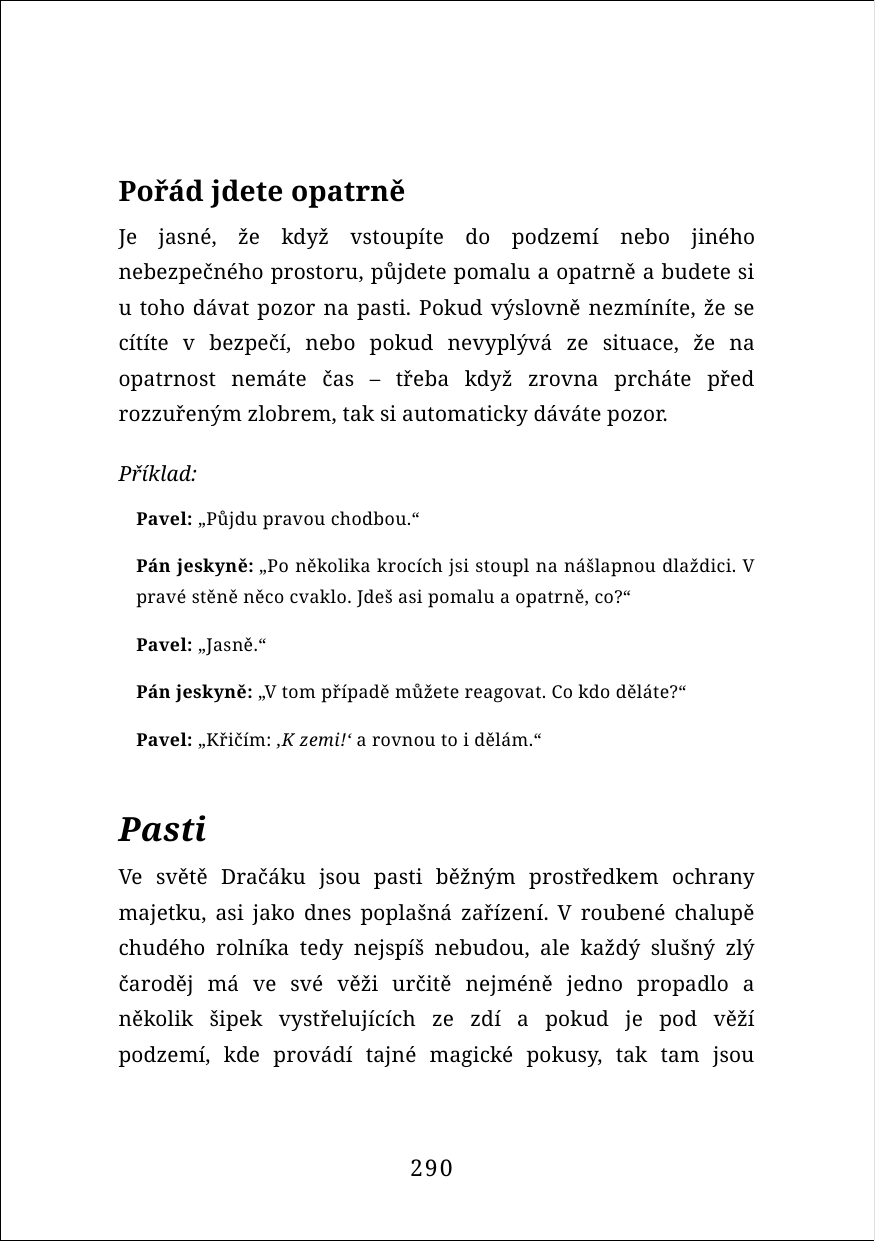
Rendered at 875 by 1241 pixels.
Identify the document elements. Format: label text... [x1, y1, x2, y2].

text Pavel: „Křičím: ‚K zemi!‘ a rovnou to i dělám.“ [136, 728, 756, 752]
text Pán jeskyně: „V tom případě můžete reagovat. Co kdo děláte?“ [136, 680, 756, 704]
text Pán jeskyně: „Po několika krocích jsi stoupl na nášlapnou dlaždici. V pravé stěně něco cvaklo. Jdeš asi pomalu a opatrně, co?“ [136, 554, 756, 608]
text Ve světě Dračáku jsou pasti běžným prostředkem ochrany majetku, asi jako dnes poplašná zařízení. V roubené chalupě chudého rolníka tedy nejspíš nebudou, ale každý slušný zlý čaroděj má ve své věži určitě nejméně jedno propadlo a několik šipek vystřelujících ze zdí a pokud je pod věží podzemí, kde provádí tajné magické pokusy, tak tam jsou [118, 862, 756, 1068]
text Je jasné, že když vstoupíte do podzemí nebo jiného nebezpečného prostoru, půjdete pomalu a opatrně a budete si u toho dávat pozor na pasti. Pokud výslovně nezmíníte, že se cítíte v bezpečí, nebo pokud nevyplývá ze situace, že na opatrnost nemáte čas – třeba když zrovna prcháte před rozzuřeným zlobrem, tak si automaticky dáváte pozor. [118, 222, 756, 428]
text Pavel: „Jasně.“ [136, 632, 756, 656]
subtitle Pořád jdete opatrně [118, 172, 756, 210]
subtitle Pasti [118, 805, 756, 851]
text Pavel: „Půjdu pravou chodbou.“ [136, 506, 756, 530]
text Příklad: [118, 459, 756, 487]
